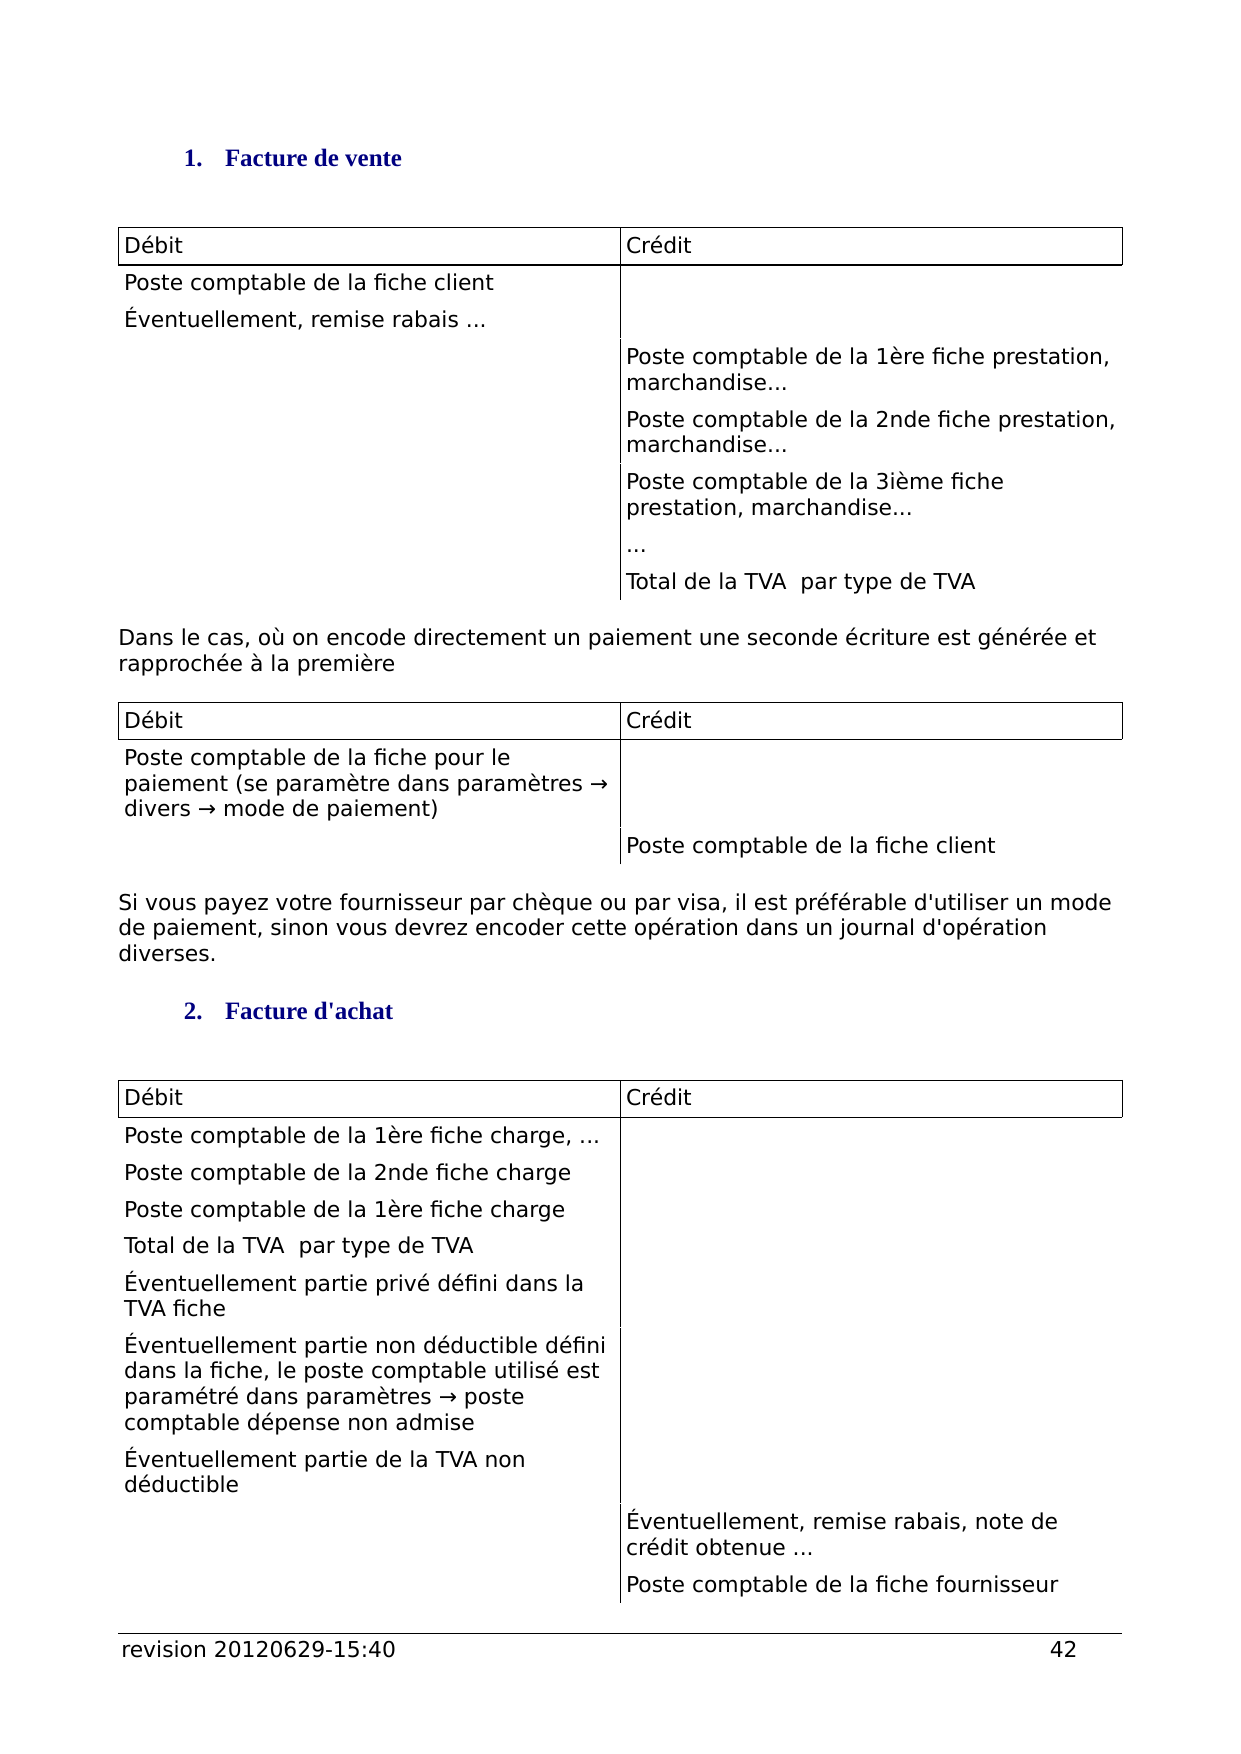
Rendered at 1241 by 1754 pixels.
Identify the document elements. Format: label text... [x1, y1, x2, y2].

table_cell Poste comptable de la 1ère fiche charge, ... [118, 1118, 620, 1154]
table_cell Poste comptable de la fiche client [118, 266, 620, 302]
table_cell [621, 302, 1122, 338]
table_cell Poste comptable de la fiche pour le paiement (se paramètre dans paramètres → divers → mode de paiement) [118, 740, 620, 827]
table_cell Poste comptable de la 1ère fiche charge [118, 1191, 620, 1228]
table_header Crédit [621, 703, 1122, 739]
text Si vous payez votre fournisseur par chèque ou par visa, il est préférable d'utiliser un mode de paiement, sinon vous devrez encoder cette opération dans un journal d'opération diverses. [118, 890, 1122, 966]
table_header Crédit [621, 228, 1122, 264]
table_cell [621, 1118, 1122, 1154]
table_header Crédit [621, 1081, 1122, 1117]
table_cell Éventuellement, remise rabais, note de crédit obtenue ... [621, 1504, 1122, 1566]
table_cell [621, 1441, 1122, 1503]
table_cell [118, 339, 620, 401]
table_cell [621, 1265, 1122, 1327]
table_header Débit [119, 1081, 620, 1117]
table_cell Éventuellement partie privé défini dans la TVA fiche [118, 1265, 620, 1327]
table_cell Total de la TVA par type de TVA [118, 1228, 620, 1265]
table_cell ... [621, 526, 1122, 563]
table_cell [118, 464, 620, 526]
table_cell Éventuellement partie non déductible défini dans la fiche, le poste comptable utilisé est paramétré dans paramètres → poste comptable dépense non admise [118, 1328, 620, 1441]
table_cell [621, 740, 1122, 827]
text Dans le cas, où on encode directement un paiement une seconde écriture est générée et rapprochée à la première [118, 626, 1122, 677]
table_cell Poste comptable de la fiche fournisseur [621, 1566, 1122, 1603]
table_cell Poste comptable de la 3ième fiche prestation, marchandise... [621, 464, 1122, 526]
table_cell [621, 1228, 1122, 1265]
table_cell Poste comptable de la 1ère fiche prestation, marchandise... [621, 339, 1122, 401]
table_cell [621, 1191, 1122, 1228]
table_cell Poste comptable de la fiche client [621, 828, 1122, 864]
table_cell [118, 563, 620, 600]
table_cell Poste comptable de la 2nde fiche prestation, marchandise... [621, 401, 1122, 463]
table_cell [118, 401, 620, 463]
table_cell [621, 1328, 1122, 1441]
table_cell [118, 526, 620, 563]
table_header Débit [119, 228, 620, 264]
table_cell Total de la TVA par type de TVA [621, 563, 1122, 600]
subtitle Facture de vente [177, 143, 1122, 172]
table_header Débit [119, 703, 620, 739]
table_cell [118, 1504, 620, 1566]
table_cell Éventuellement partie de la TVA non déductible [118, 1441, 620, 1503]
table_cell [621, 266, 1122, 302]
table_cell Éventuellement, remise rabais ... [118, 302, 620, 338]
subtitle Facture d'achat [177, 996, 1122, 1025]
table_cell Poste comptable de la 2nde fiche charge [118, 1154, 620, 1191]
table_cell [118, 828, 620, 864]
table_cell [621, 1154, 1122, 1191]
table_cell [118, 1566, 620, 1603]
